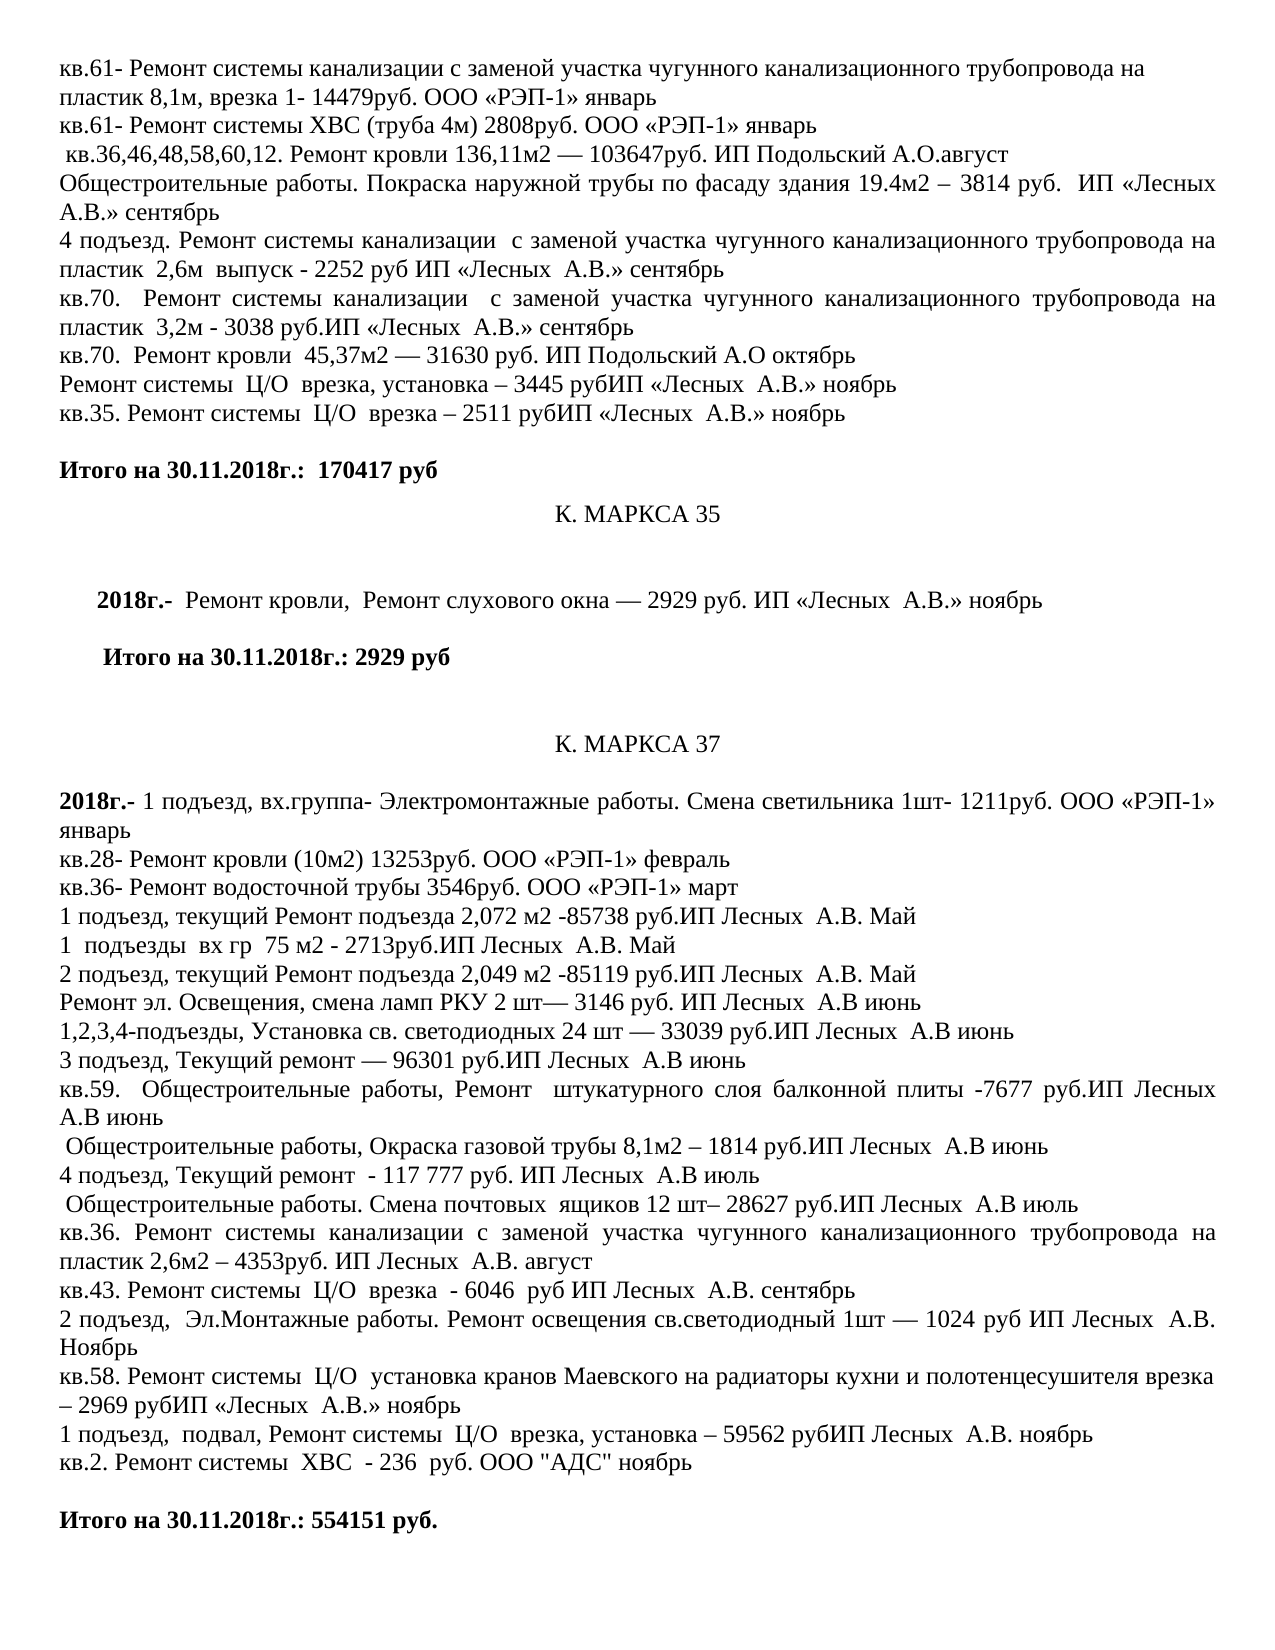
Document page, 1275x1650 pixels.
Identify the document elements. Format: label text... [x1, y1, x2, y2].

text 3 подъезд, Текущий ремонт — 96301 руб.ИП Лесных А.В июнь [59, 1045, 1216, 1074]
text 2018г.- 1 подъезд, вх.группа- Электромонтажные работы. Смена светильника 1шт- 1211руб. ООО «РЭП-1» январь [59, 786, 1216, 844]
text 4 подъезд, Текущий ремонт - 117 777 руб. ИП Лесных А.В июль [59, 1160, 1216, 1189]
text кв.35. Ремонт системы Ц/О врезка – 2511 рубИП «Лесных А.В.» ноябрь [59, 398, 1216, 427]
text кв.2. Ремонт системы ХВС - 236 руб. ООО "АДС" ноябрь [59, 1447, 1216, 1476]
text 1 подъезд, подвал, Ремонт системы Ц/О врезка, установка – 59562 рубИП Лесных А.В. ноябрь [59, 1419, 1216, 1447]
list Итого на 30.11.2018г.: 2929 руб [59, 642, 1216, 671]
text К. МАРКСА 35 [59, 499, 1216, 527]
text Ремонт эл. Освещения, смена ламп РКУ 2 шт— 3146 руб. ИП Лесных А.В июнь [59, 987, 1216, 1016]
text кв.36- Ремонт водосточной трубы 3546руб. ООО «РЭП-1» март [59, 872, 1216, 901]
text кв.28- Ремонт кровли (10м2) 13253руб. ООО «РЭП-1» февраль [59, 844, 1216, 872]
text 2 подъезд, текущий Ремонт подъезда 2,049 м2 -85119 руб.ИП Лесных А.В. Май [59, 959, 1216, 987]
text кв.36. Ремонт системы канализации с заменой участка чугунного канализационного трубопровода на пластик 2,6м2 – 4353руб. ИП Лесных А.В. август [59, 1217, 1216, 1275]
text Общестроительные работы. Покраска наружной трубы по фасаду здания 19.4м2 – 3814 руб. ИП «Лесных А.В.» сентябрь [59, 168, 1216, 226]
text Итого на 30.11.2018г.: 554151 руб. [59, 1505, 1216, 1534]
text Ремонт системы Ц/О врезка, установка – 3445 рубИП «Лесных А.В.» ноябрь [59, 369, 1216, 398]
text Итого на 30.11.2018г.: 170417 руб [59, 456, 1216, 484]
text 1 подъезды вх гр 75 м2 - 2713руб.ИП Лесных А.В. Май [59, 930, 1216, 959]
text К. МАРКСА 37 [59, 729, 1216, 757]
text кв.70. Ремонт кровли 45,37м2 — 31630 руб. ИП Подольский А.О октябрь [59, 341, 1216, 369]
text 2 подъезд, Эл.Монтажные работы. Ремонт освещения св.светодиодный 1шт — 1024 руб ИП Лесных А.В. Ноябрь [59, 1304, 1216, 1361]
text кв.70. Ремонт системы канализации с заменой участка чугунного канализационного трубопровода на пластик 3,2м - 3038 руб.ИП «Лесных А.В.» сентябрь [59, 283, 1216, 341]
text кв.59. Общестроительные работы, Ремонт штукатурного слоя балконной плиты -7677 руб.ИП Лесных А.В июнь [59, 1074, 1216, 1131]
text кв.61- Ремонт системы ХВС (труба 4м) 2808руб. ООО «РЭП-1» январь [59, 111, 1216, 139]
text 1,2,3,4-подъезды, Установка св. светодиодных 24 шт — 33039 руб.ИП Лесных А.В июнь [59, 1016, 1216, 1045]
text 1 подъезд, текущий Ремонт подъезда 2,072 м2 -85738 руб.ИП Лесных А.В. Май [59, 901, 1216, 930]
text Общестроительные работы. Смена почтовых ящиков 12 шт– 28627 руб.ИП Лесных А.В июль [59, 1189, 1216, 1217]
text Общестроительные работы, Окраска газовой трубы 8,1м2 – 1814 руб.ИП Лесных А.В июнь [59, 1131, 1216, 1160]
text кв.43. Ремонт системы Ц/О врезка - 6046 руб ИП Лесных А.В. сентябрь [59, 1275, 1216, 1304]
text 4 подъезд. Ремонт системы канализации с заменой участка чугунного канализационного трубопровода на пластик 2,6м выпуск - 2252 руб ИП «Лесных А.В.» сентябрь [59, 226, 1216, 283]
text кв.61- Ремонт системы канализации с заменой участка чугунного канализационного трубопровода на пластик 8,1м, врезка 1- 14479руб. ООО «РЭП-1» январь [59, 53, 1216, 111]
text кв.36,46,48,58,60,12. Ремонт кровли 136,11м2 — 103647руб. ИП Подольский А.О.август [59, 139, 1216, 168]
list 2018г.- Ремонт кровли, Ремонт слухового окна — 2929 руб. ИП «Лесных А.В.» ноябрь [59, 585, 1216, 614]
text кв.58. Ремонт системы Ц/О установка кранов Маевского на радиаторы кухни и полотенцесушителя врезка – 2969 рубИП «Лесных А.В.» ноябрь [59, 1361, 1216, 1419]
